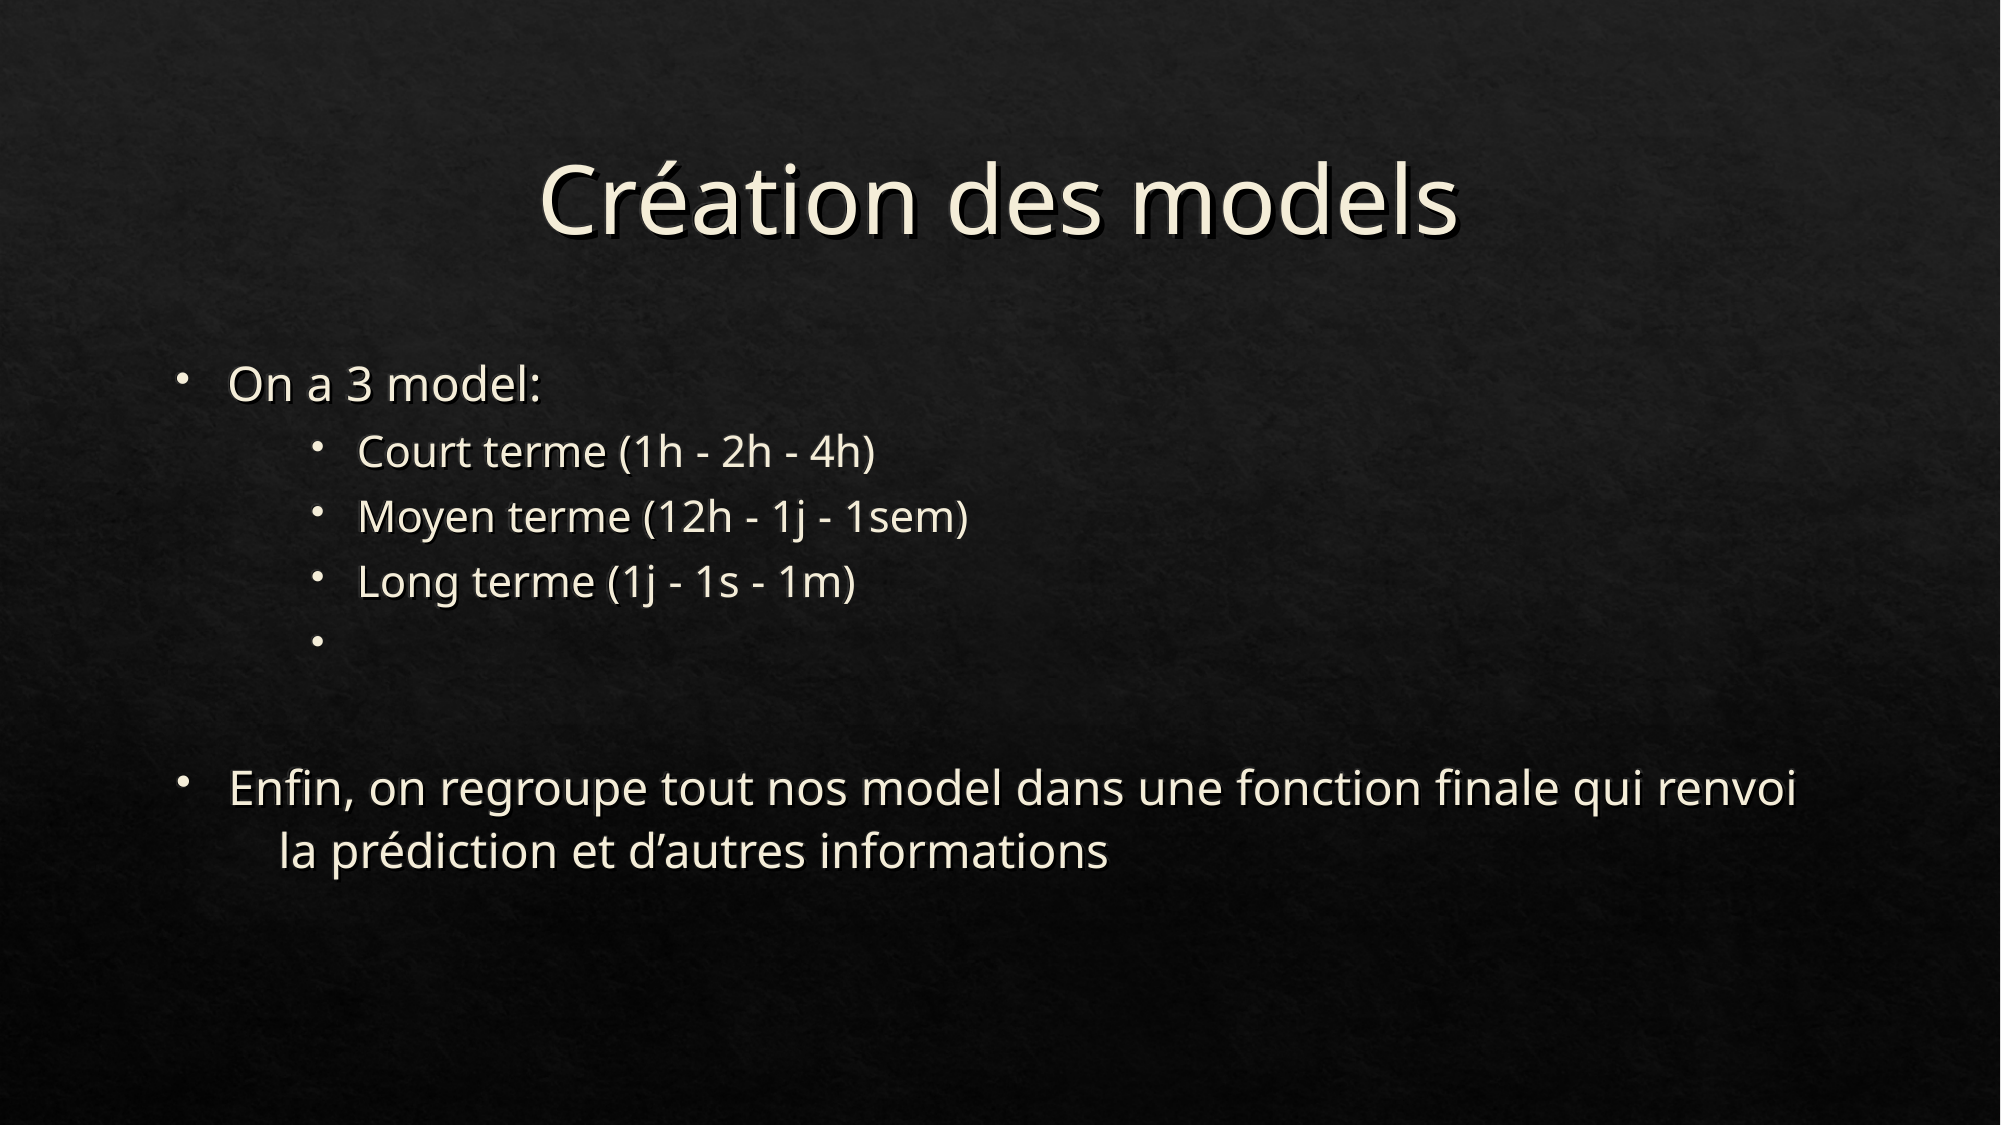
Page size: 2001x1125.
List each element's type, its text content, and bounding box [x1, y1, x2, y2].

title Création des models [149, 99, 1849, 307]
list On a 3 model: Court terme (1h - 2h - 4h) Moyen terme (12h - 1j - 1sem) Long terme (1j - 1s - 1m) [149, 340, 1849, 674]
text_box Enfin, on regroupe tout nos model dans une fonction finale qui renvoi la prédiction et d’autres informations [150, 744, 1850, 954]
